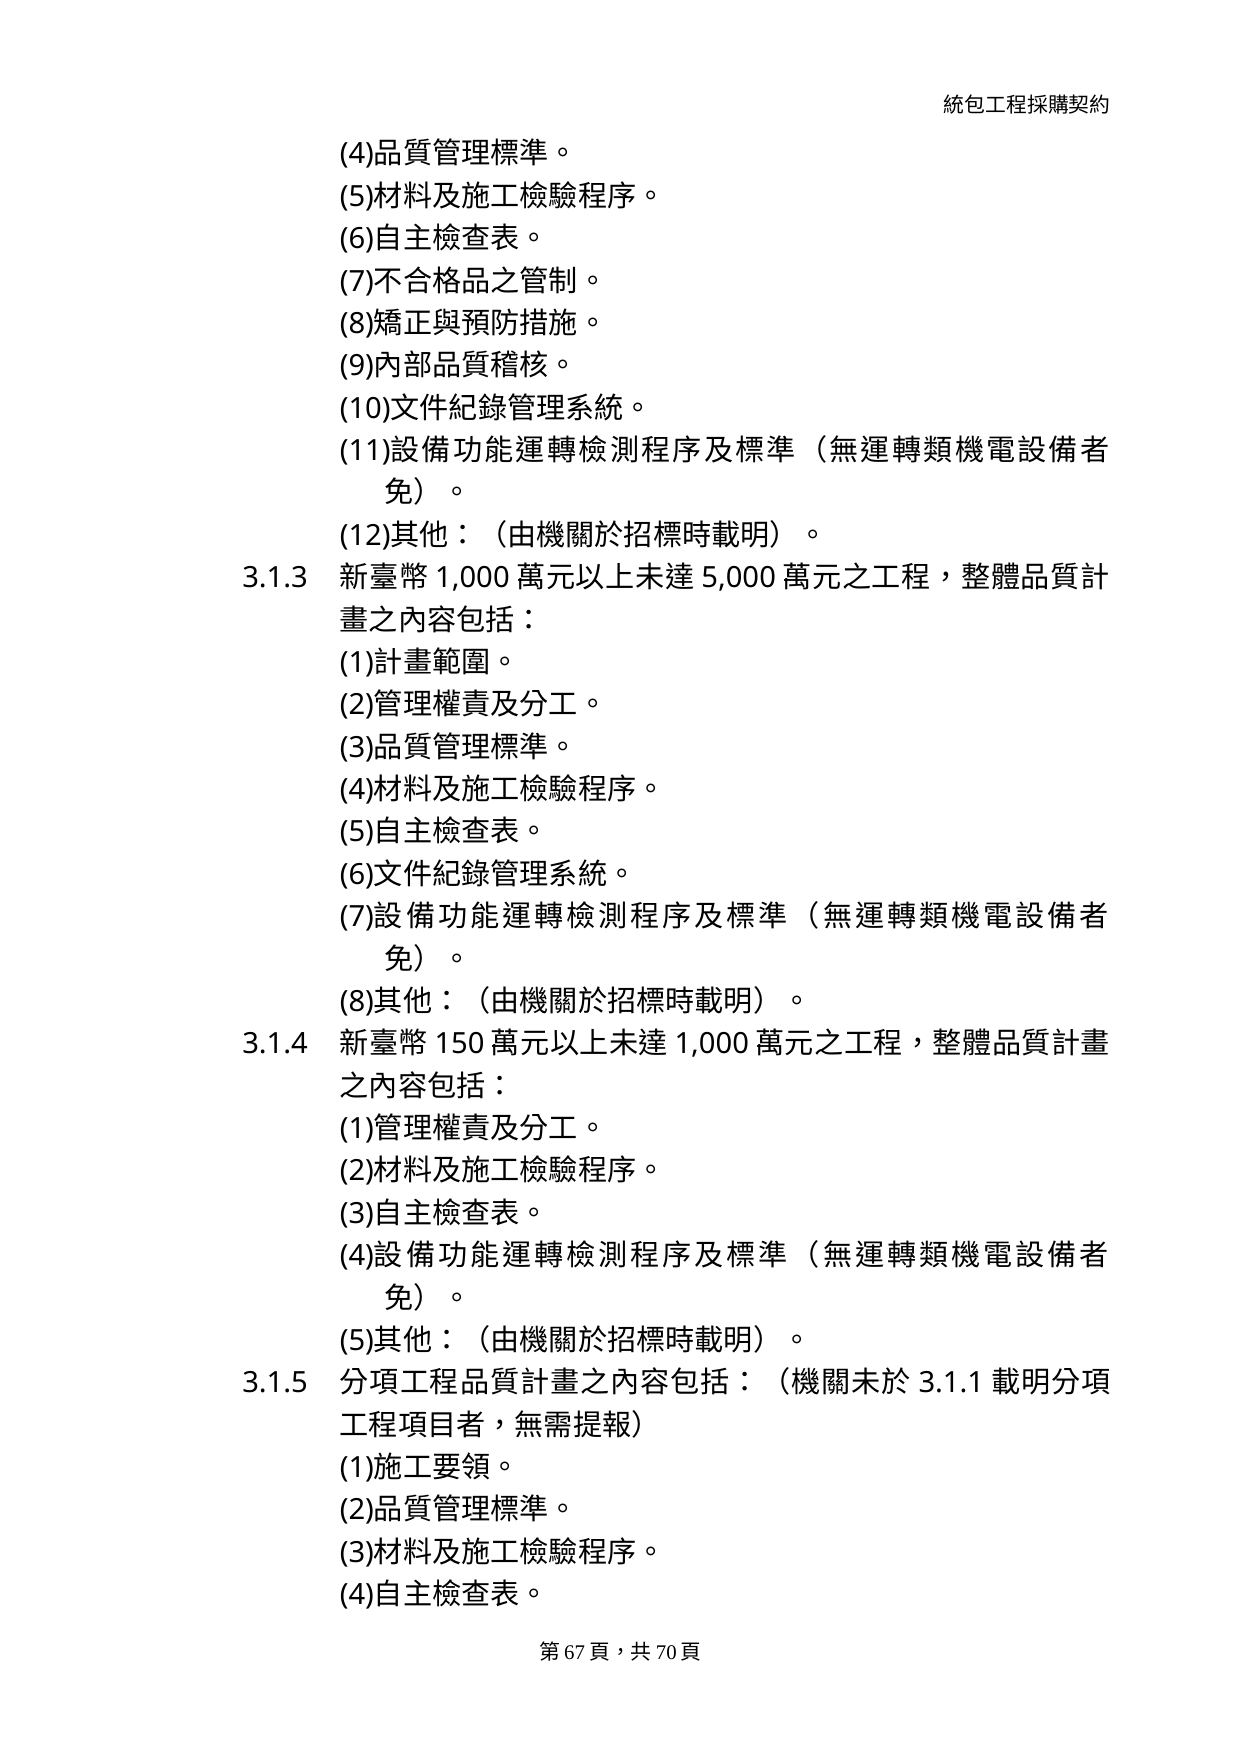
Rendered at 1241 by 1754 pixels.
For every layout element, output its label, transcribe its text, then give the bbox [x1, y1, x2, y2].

list 設備功能運轉檢測程序及標準（無運轉類機電設備者免）。 [339, 893, 1110, 977]
list 矯正與預防措施。 [339, 299, 1110, 342]
list 材料及施工檢驗程序。 [339, 172, 1110, 215]
list 品質管理標準。 [339, 1486, 1110, 1528]
list 分項工程品質計畫之內容包括：（機關未於3.1.1載明分項工程項目者，無需提報） [242, 1359, 1110, 1443]
list 材料及施工檢驗程序。 [339, 1147, 1110, 1189]
list 內部品質稽核。 [339, 342, 1110, 384]
list 自主檢查表。 [339, 215, 1110, 257]
list 計畫範圍。 [339, 638, 1110, 681]
list 設備功能運轉檢測程序及標準（無運轉類機電設備者免）。 [339, 427, 1110, 511]
list 管理權責及分工。 [339, 681, 1110, 723]
list 新臺幣150萬元以上未達1,000萬元之工程，整體品質計畫之內容包括： [242, 1020, 1110, 1104]
list 文件紀錄管理系統。 [339, 850, 1110, 893]
list 不合格品之管制。 [339, 257, 1110, 299]
list 設備功能運轉檢測程序及標準（無運轉類機電設備者免）。 [339, 1232, 1110, 1316]
list 自主檢查表。 [339, 808, 1110, 850]
list 品質管理標準。 [339, 723, 1110, 766]
list 施工要領。 [339, 1443, 1110, 1486]
list 其他：（由機關於招標時載明）。 [339, 1316, 1110, 1359]
list 其他：（由機關於招標時載明）。 [339, 977, 1110, 1020]
list 材料及施工檢驗程序。 [339, 766, 1110, 808]
list 自主檢查表。 [339, 1571, 1110, 1613]
list 新臺幣1,000萬元以上未達5,000萬元之工程，整體品質計畫之內容包括： [242, 554, 1110, 638]
list 文件紀錄管理系統。 [339, 384, 1110, 427]
list 材料及施工檢驗程序。 [339, 1528, 1110, 1571]
list 管理權責及分工。 [339, 1104, 1110, 1147]
list 品質管理標準。 [339, 130, 1110, 172]
list 其他：（由機關於招標時載明）。 [339, 511, 1110, 554]
list 自主檢查表。 [339, 1189, 1110, 1232]
